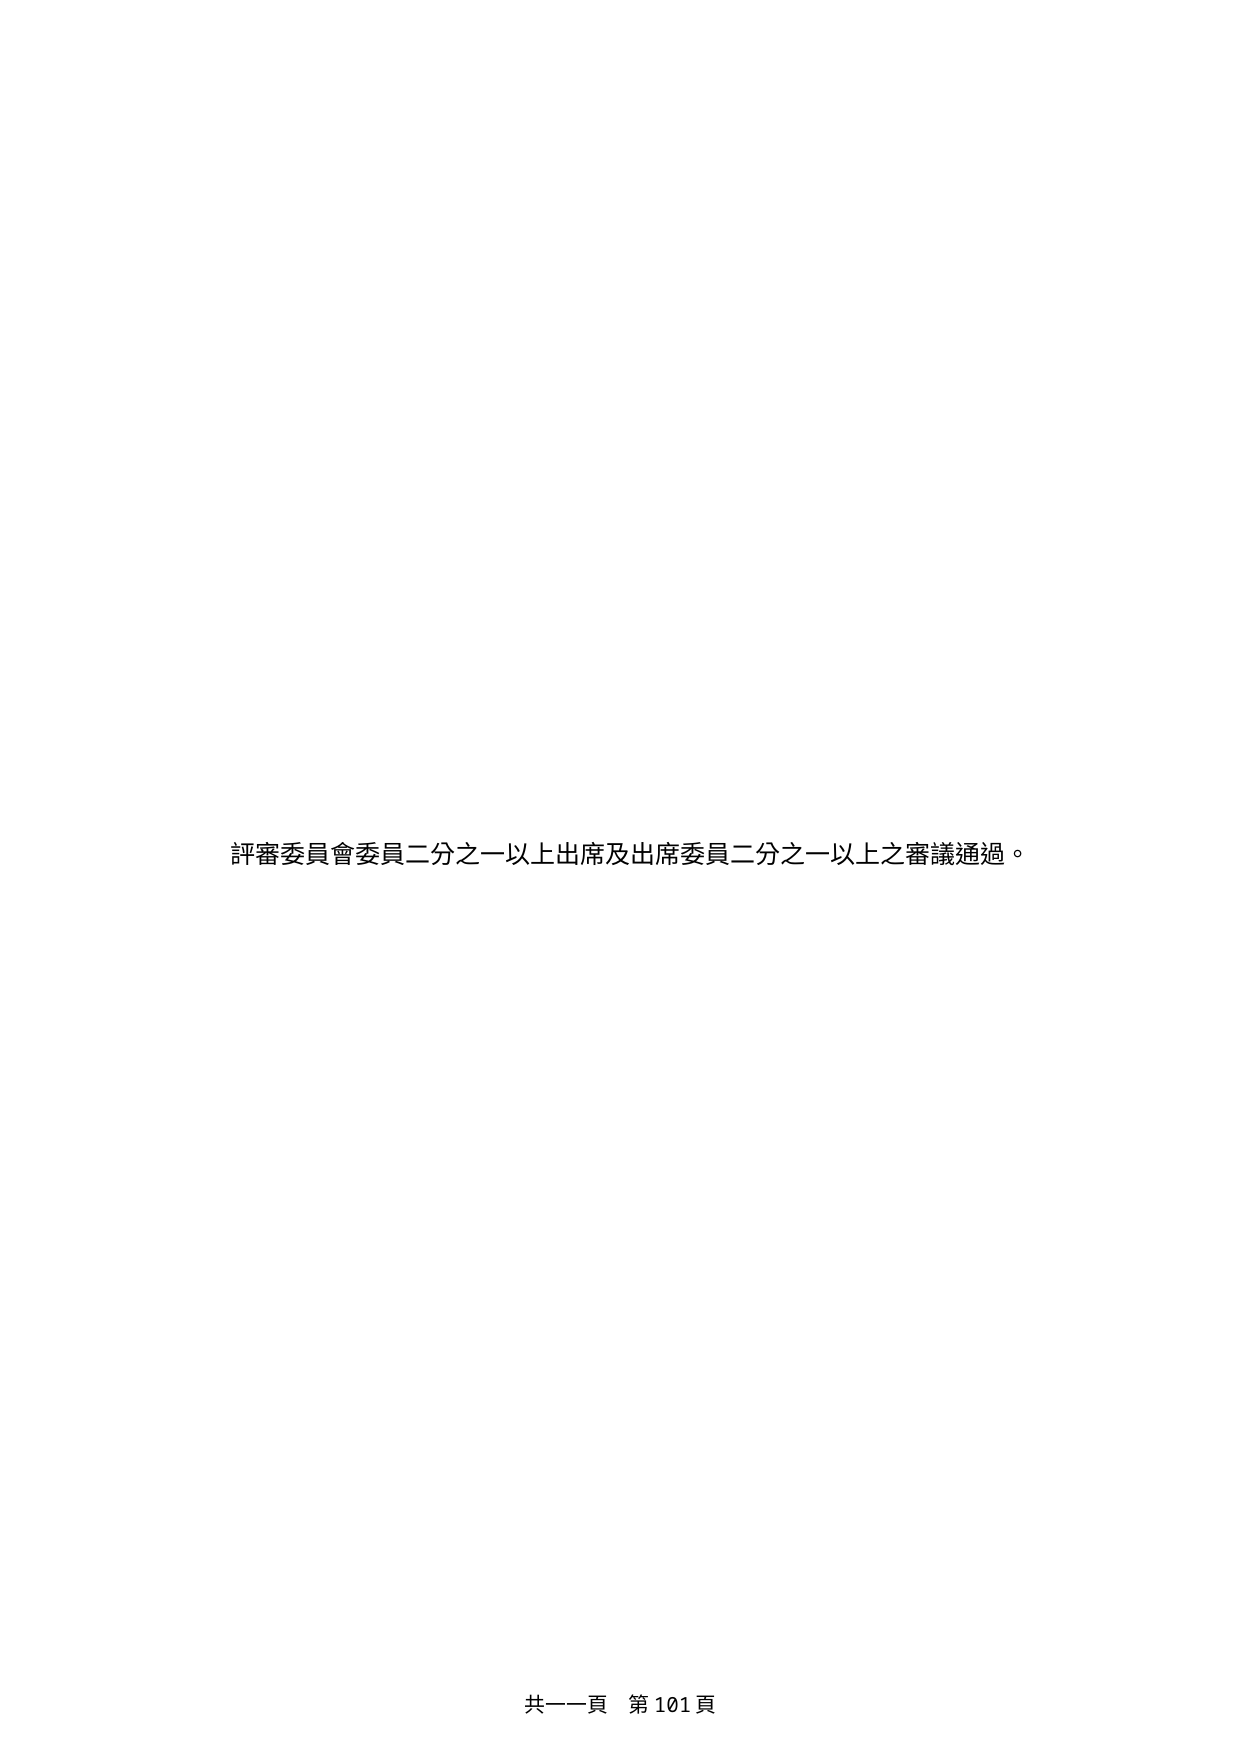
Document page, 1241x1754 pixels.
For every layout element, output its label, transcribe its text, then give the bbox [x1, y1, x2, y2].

text 評審委員會委員二分之一以上出席及出席委員二分之一以上之審議通過。 [118, 811, 1122, 874]
